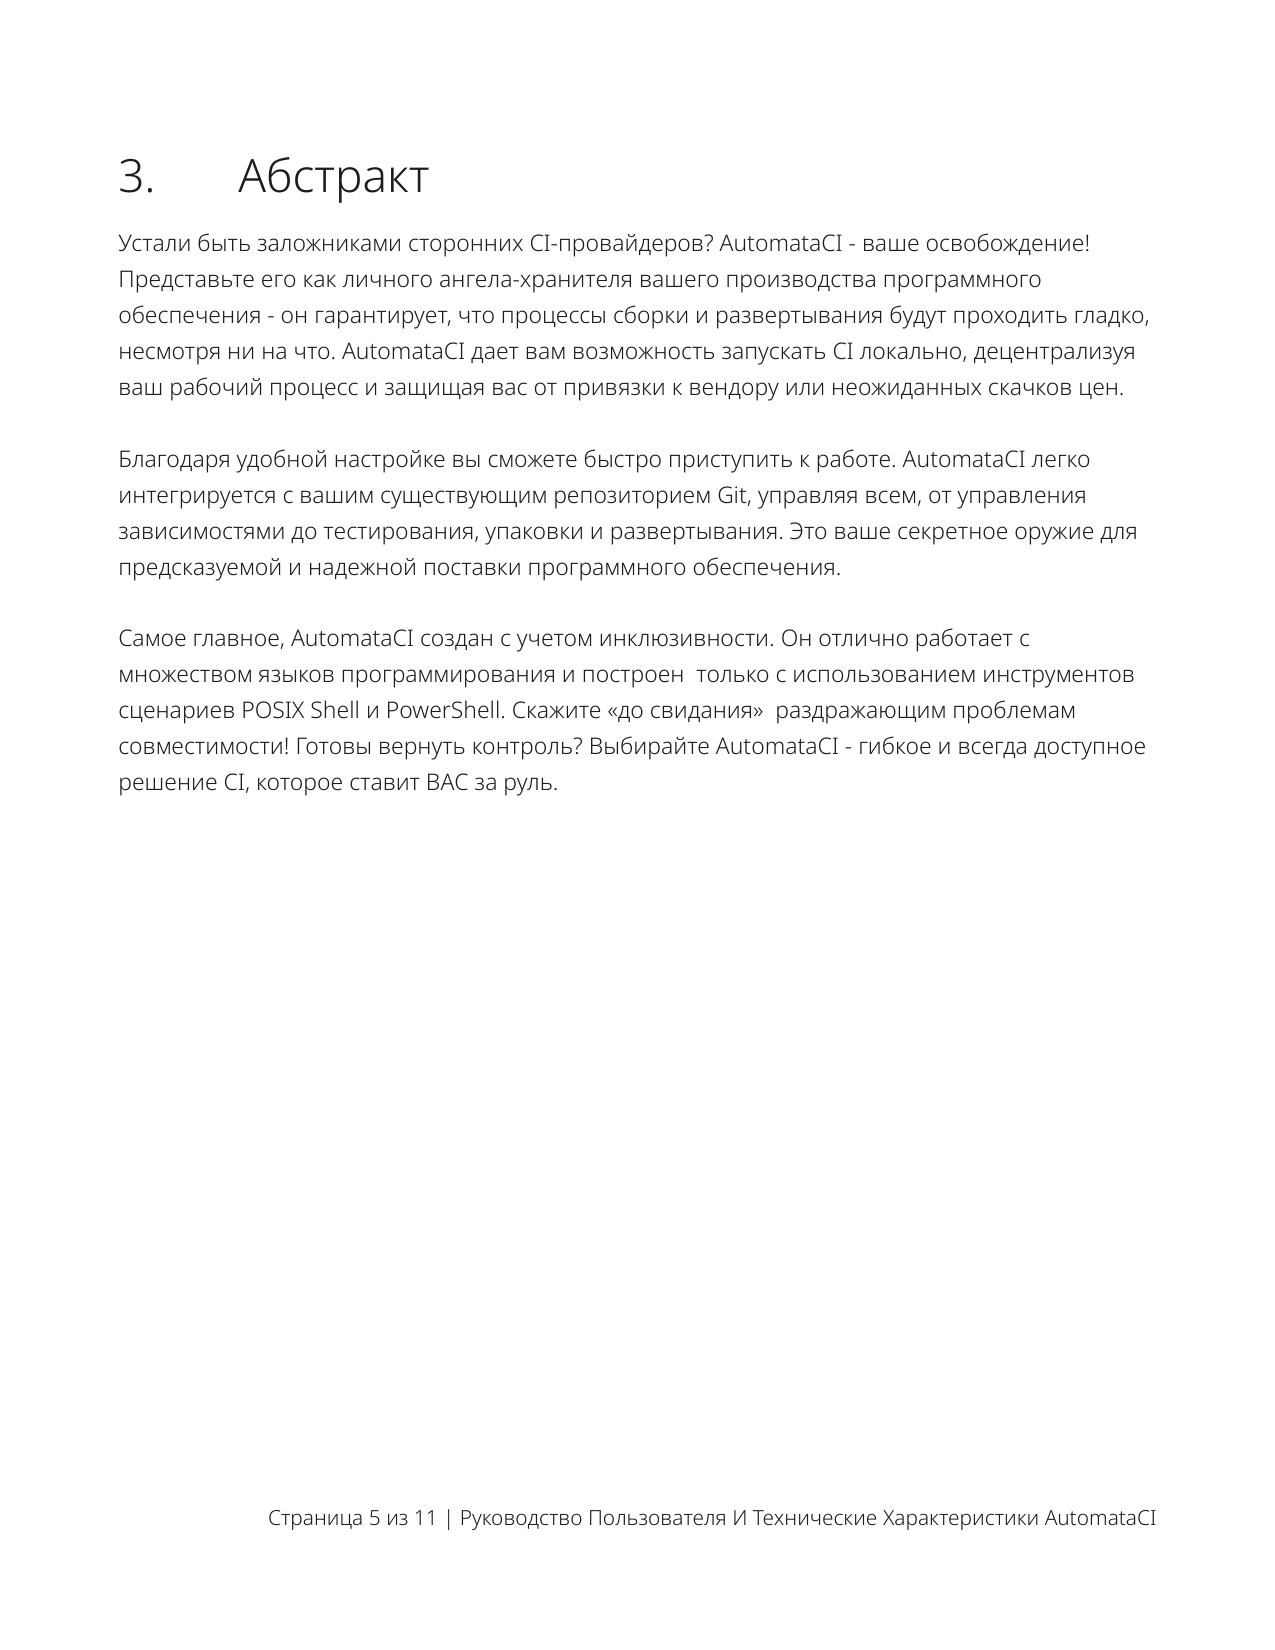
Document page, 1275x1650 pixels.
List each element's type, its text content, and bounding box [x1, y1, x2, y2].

text Благодаря удобной настройке вы сможете быстро приступить к работе. AutomataCI легко интегрируется с вашим существующим репозиторием Git, управляя всем, от управления зависимостями до тестирования, упаковки и развертывания. Это ваше секретное оружие для предсказуемой и надежной поставки программного обеспечения. [118, 443, 1157, 582]
text Самое главное, AutomataCI создан с учетом инклюзивности. Он отлично работает с множеством языков программирования и построен только с использованием инструментов сценариев POSIX Shell и PowerShell. Скажите «до свидания» раздражающим проблемам совместимости! Готовы вернуть контроль? Выбирайте AutomataCI - гибкое и всегда доступное решение CI, которое ставит ВАС за руль. [118, 622, 1157, 797]
text Устали быть заложниками сторонних CI-провайдеров? AutomataCI - ваше освобождение! Представьте его как личного ангела-хранителя вашего производства программного обеспечения - он гарантирует, что процессы сборки и развертывания будут проходить гладко, несмотря ни на что. AutomataCI дает вам возможность запускать CI локально, децентрализуя ваш рабочий процесс и защищая вас от привязки к вендору или неожиданных скачков цен. [118, 227, 1157, 402]
subtitle Абстракт [118, 143, 1157, 206]
